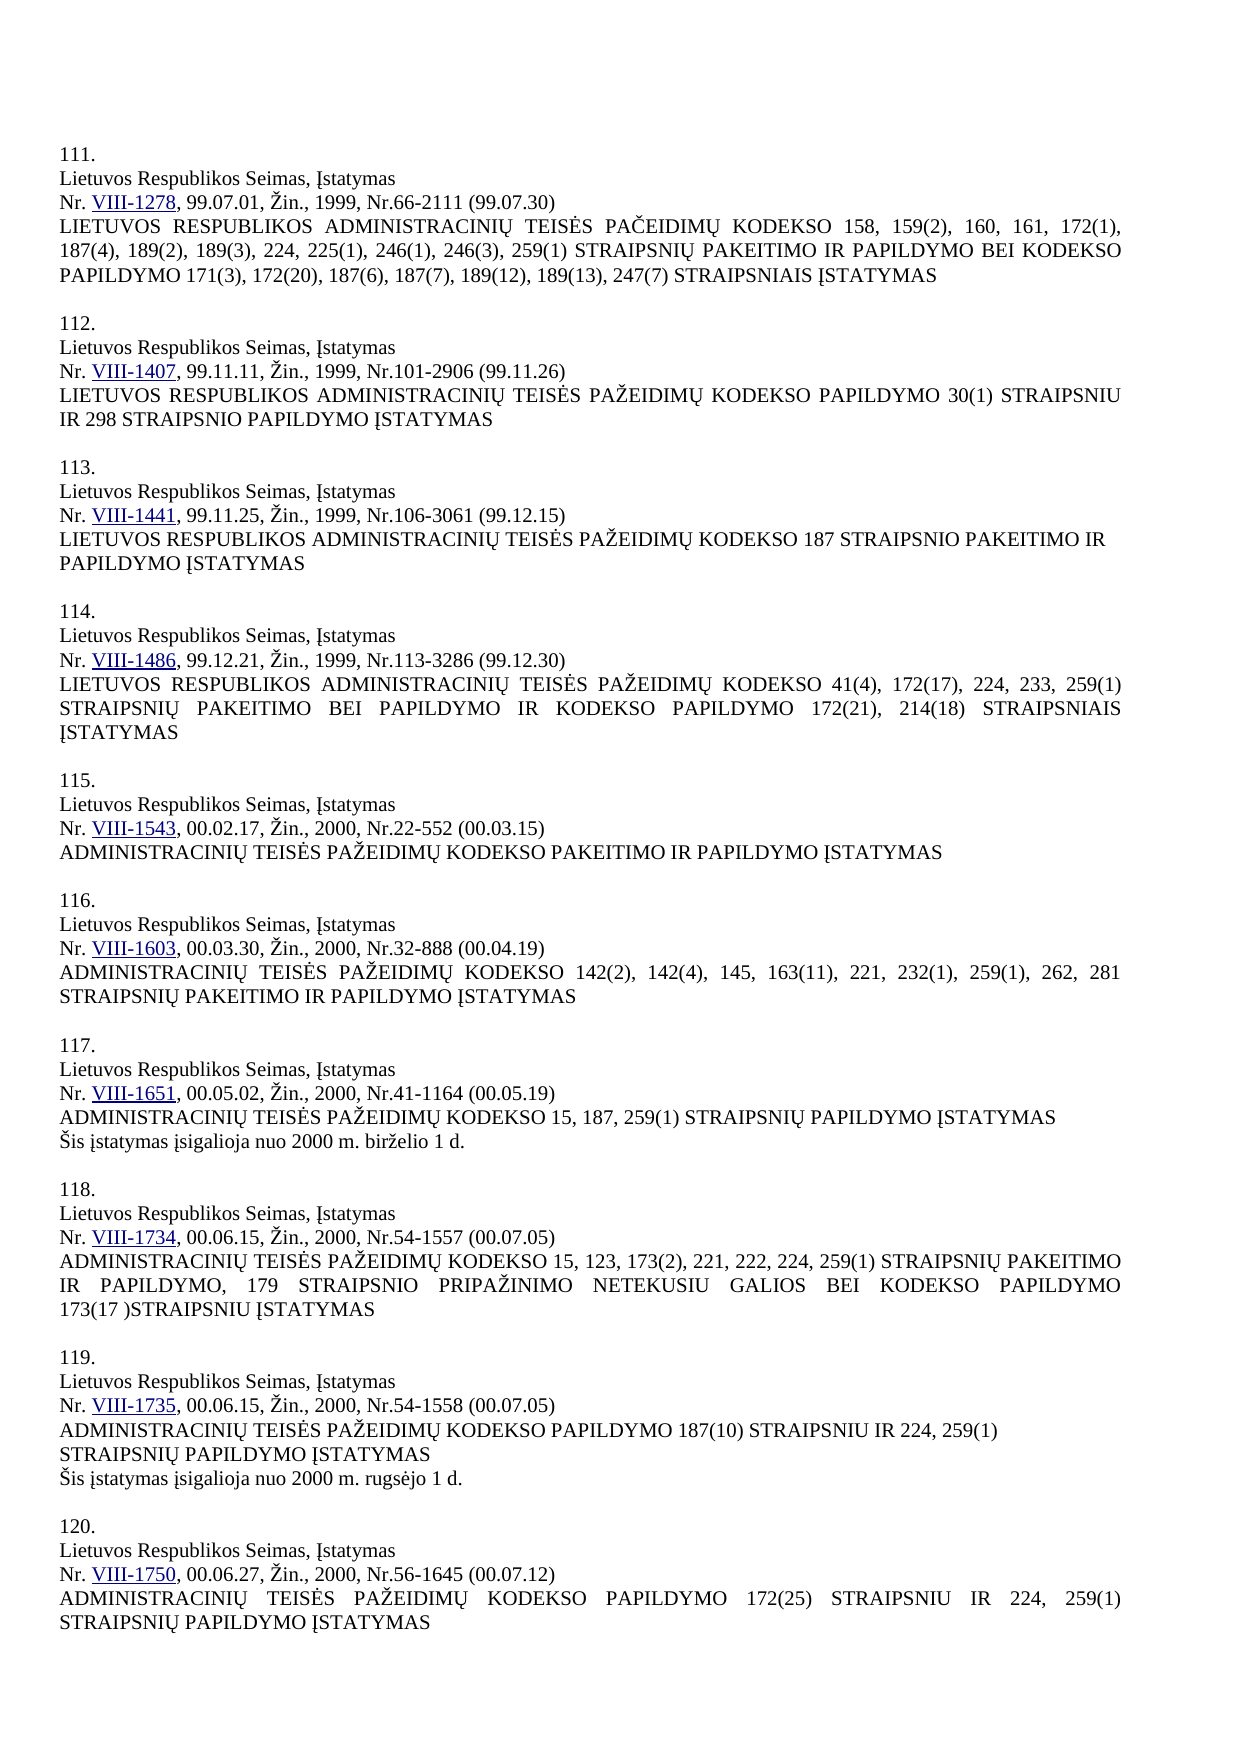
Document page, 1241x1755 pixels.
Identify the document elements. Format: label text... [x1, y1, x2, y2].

text Šis įstatymas įsigalioja nuo 2000 m. birželio 1 d. [59, 1129, 1122, 1153]
text ADMINISTRACINIŲ TEISĖS PAŽEIDIMŲ KODEKSO 15, 187, 259(1) STRAIPSNIŲ PAPILDYMO ĮSTATYMAS [59, 1105, 1122, 1129]
text LIETUVOS RESPUBLIKOS ADMINISTRACINIŲ TEISĖS PAŽEIDIMŲ KODEKSO 187 STRAIPSNIO PAKEITIMO IR PAPILDYMO ĮSTATYMAS [59, 527, 1122, 575]
text Nr. VIII-1278, 99.07.01, Žin., 1999, Nr.66-2111 (99.07.30) [59, 190, 1122, 214]
text LIETUVOS RESPUBLIKOS ADMINISTRACINIŲ TEISĖS PAŽEIDIMŲ KODEKSO 41(4), 172(17), 224, 233, 259(1) STRAIPSNIŲ PAKEITIMO BEI PAPILDYMO IR KODEKSO PAPILDYMO 172(21), 214(18) STRAIPSNIAIS ĮSTATYMAS [59, 672, 1122, 744]
text 113. [59, 455, 1122, 479]
text ADMINISTRACINIŲ TEISĖS PAŽEIDIMŲ KODEKSO 15, 123, 173(2), 221, 222, 224, 259(1) STRAIPSNIŲ PAKEITIMO IR PAPILDYMO, 179 STRAIPSNIO PRIPAŽINIMO NETEKUSIU GALIOS BEI KODEKSO PAPILDYMO 173(17 )STRAIPSNIU ĮSTATYMAS [59, 1249, 1122, 1321]
text 119. [59, 1345, 1122, 1369]
text LIETUVOS RESPUBLIKOS ADMINISTRACINIŲ TEISĖS PAŽEIDIMŲ KODEKSO PAPILDYMO 30(1) STRAIPSNIU IR 298 STRAIPSNIO PAPILDYMO ĮSTATYMAS [59, 383, 1122, 431]
text Nr. VIII-1407, 99.11.11, Žin., 1999, Nr.101-2906 (99.11.26) [59, 359, 1122, 383]
text Nr. VIII-1651, 00.05.02, Žin., 2000, Nr.41-1164 (00.05.19) [59, 1081, 1122, 1105]
text Nr. VIII-1441, 99.11.25, Žin., 1999, Nr.106-3061 (99.12.15) [59, 503, 1122, 527]
text ADMINISTRACINIŲ TEISĖS PAŽEIDIMŲ KODEKSO PAPILDYMO 187(10) STRAIPSNIU IR 224, 259(1) STRAIPSNIŲ PAPILDYMO ĮSTATYMAS [59, 1417, 1122, 1466]
text Lietuvos Respublikos Seimas, Įstatymas [59, 623, 1122, 647]
text Nr. VIII-1486, 99.12.21, Žin., 1999, Nr.113-3286 (99.12.30) [59, 647, 1122, 672]
text Nr. VIII-1603, 00.03.30, Žin., 2000, Nr.32-888 (00.04.19) [59, 936, 1122, 960]
text 120. [59, 1514, 1122, 1538]
text Lietuvos Respublikos Seimas, Įstatymas [59, 1538, 1122, 1562]
text 112. [59, 311, 1122, 335]
text Lietuvos Respublikos Seimas, Įstatymas [59, 335, 1122, 359]
text 118. [59, 1177, 1122, 1201]
text Lietuvos Respublikos Seimas, Įstatymas [59, 479, 1122, 503]
text LIETUVOS RESPUBLIKOS ADMINISTRACINIŲ TEISĖS PAČEIDIMŲ KODEKSO 158, 159(2), 160, 161, 172(1), 187(4), 189(2), 189(3), 224, 225(1), 246(1), 246(3), 259(1) STRAIPSNIŲ PAKEITIMO IR PAPILDYMO BEI KODEKSO PAPILDYMO 171(3), 172(20), 187(6), 187(7), 189(12), 189(13), 247(7) STRAIPSNIAIS ĮSTATYMAS [59, 214, 1122, 287]
text Lietuvos Respublikos Seimas, Įstatymas [59, 166, 1122, 190]
text ADMINISTRACINIŲ TEISĖS PAŽEIDIMŲ KODEKSO 142(2), 142(4), 145, 163(11), 221, 232(1), 259(1), 262, 281 STRAIPSNIŲ PAKEITIMO IR PAPILDYMO ĮSTATYMAS [59, 960, 1122, 1008]
text 111. [59, 142, 1122, 166]
text Lietuvos Respublikos Seimas, Įstatymas [59, 792, 1122, 816]
text 116. [59, 888, 1122, 912]
text Lietuvos Respublikos Seimas, Įstatymas [59, 1369, 1122, 1393]
text Šis įstatymas įsigalioja nuo 2000 m. rugsėjo 1 d. [59, 1466, 1122, 1490]
text Lietuvos Respublikos Seimas, Įstatymas [59, 1201, 1122, 1225]
text 117. [59, 1032, 1122, 1057]
text Nr. VIII-1750, 00.06.27, Žin., 2000, Nr.56-1645 (00.07.12) [59, 1562, 1122, 1586]
text Nr. VIII-1734, 00.06.15, Žin., 2000, Nr.54-1557 (00.07.05) [59, 1225, 1122, 1249]
text Nr. VIII-1735, 00.06.15, Žin., 2000, Nr.54-1558 (00.07.05) [59, 1393, 1122, 1417]
text Nr. VIII-1543, 00.02.17, Žin., 2000, Nr.22-552 (00.03.15) [59, 816, 1122, 840]
text 114. [59, 599, 1122, 623]
text ADMINISTRACINIŲ TEISĖS PAŽEIDIMŲ KODEKSO PAKEITIMO IR PAPILDYMO ĮSTATYMAS [59, 840, 1122, 864]
text ADMINISTRACINIŲ TEISĖS PAŽEIDIMŲ KODEKSO PAPILDYMO 172(25) STRAIPSNIU IR 224, 259(1) STRAIPSNIŲ PAPILDYMO ĮSTATYMAS [59, 1586, 1122, 1634]
text Lietuvos Respublikos Seimas, Įstatymas [59, 1057, 1122, 1081]
text Lietuvos Respublikos Seimas, Įstatymas [59, 912, 1122, 936]
text 115. [59, 768, 1122, 792]
